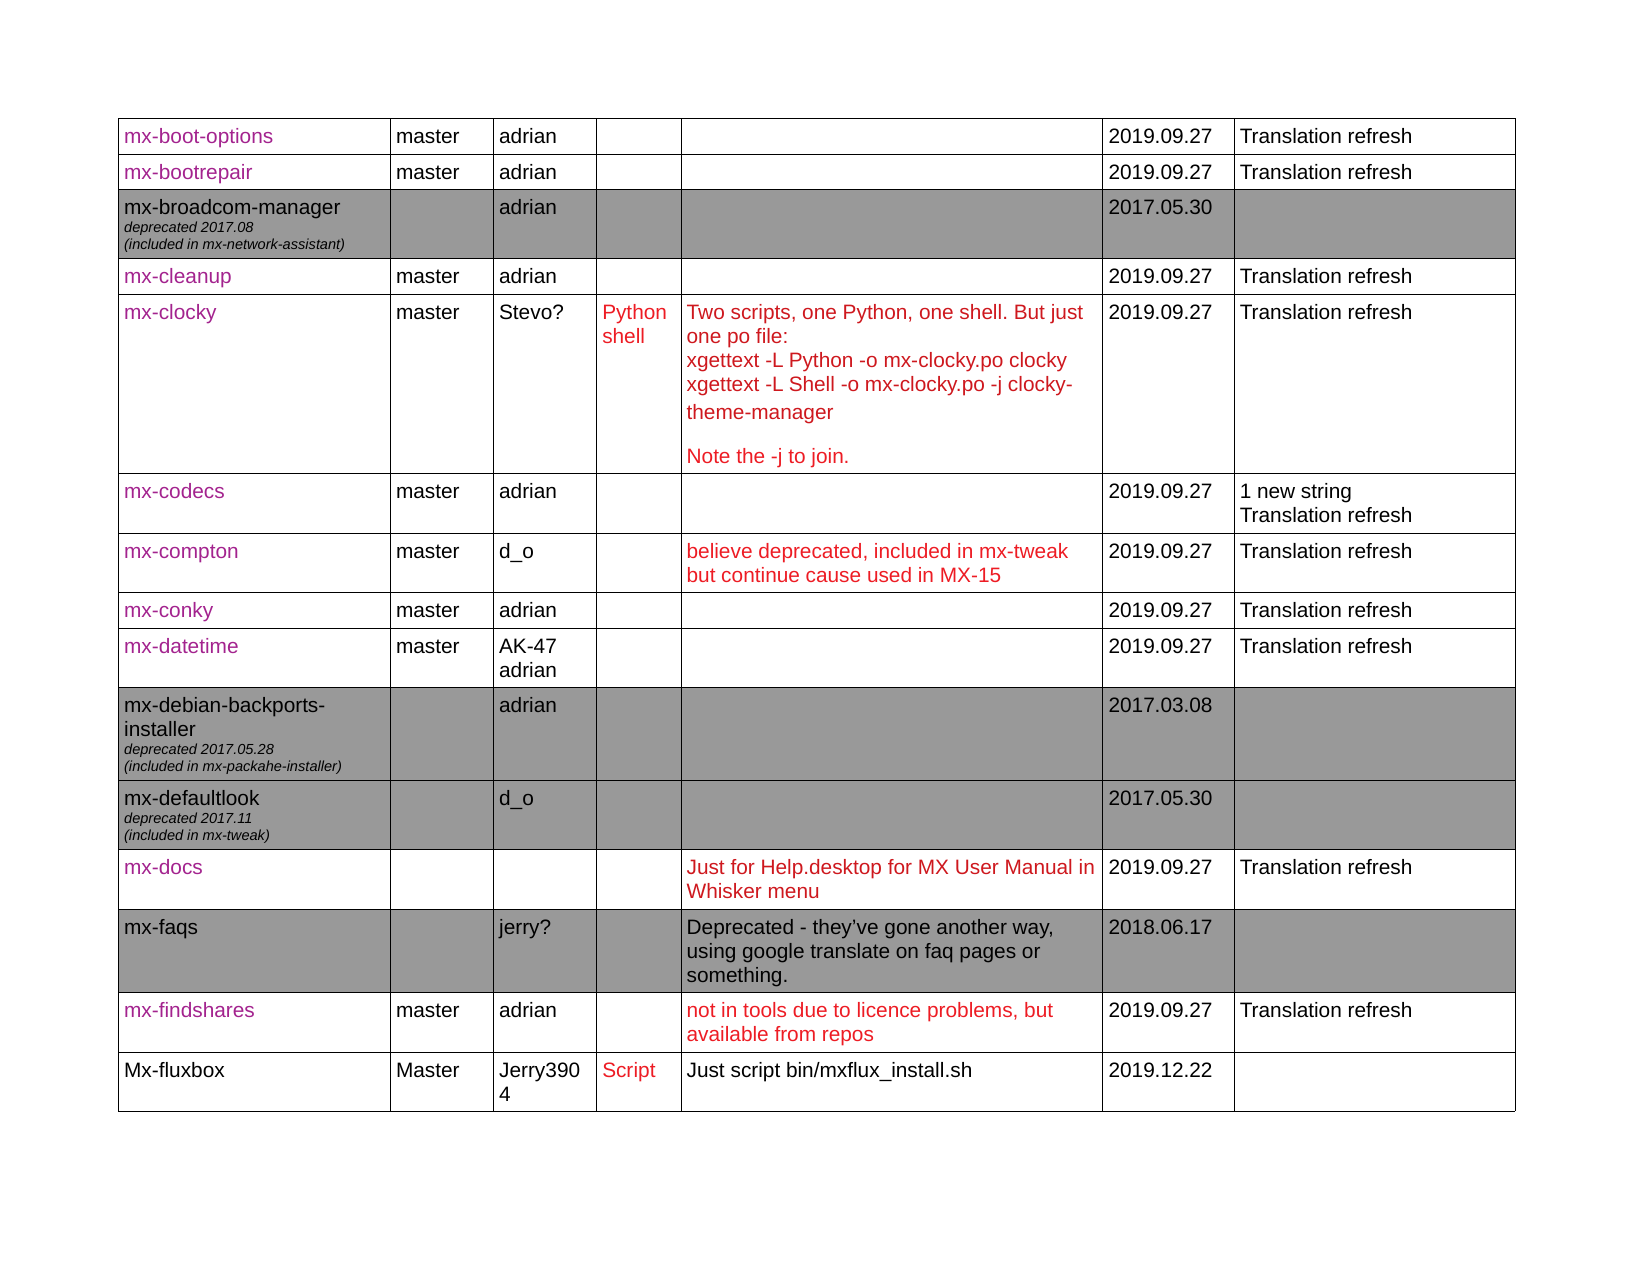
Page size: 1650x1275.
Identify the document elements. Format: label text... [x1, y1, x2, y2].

table_cell Script [597, 1053, 681, 1111]
table_cell adrian [494, 190, 596, 258]
table_cell [597, 474, 681, 533]
table_cell [682, 474, 1102, 533]
table_cell Translation refresh [1235, 295, 1515, 473]
table_cell [391, 910, 493, 992]
table_cell 2018.06.17 [1103, 910, 1234, 992]
table_cell mx-debian-backports-installer deprecated 2017.05.28 (included in mx-packahe-installer) [119, 688, 390, 780]
table_cell [1235, 781, 1515, 849]
table_cell [597, 190, 681, 258]
table_cell [597, 534, 681, 592]
table_cell [597, 259, 681, 294]
table_cell 2019.12.22 [1103, 1053, 1234, 1111]
table_cell [391, 190, 493, 258]
table_cell Python shell [597, 295, 681, 473]
table_cell adrian [494, 155, 596, 189]
table_cell master [391, 259, 493, 294]
table_cell [597, 993, 681, 1052]
table_cell Translation refresh [1235, 259, 1515, 294]
table_cell adrian [494, 119, 596, 154]
table_cell 2019.09.27 [1103, 850, 1234, 909]
table_cell [597, 910, 681, 992]
table_cell Deprecated - they’ve gone another way, using google translate on faq pages or something. [682, 910, 1102, 992]
table_cell [682, 259, 1102, 294]
table_cell Stevo? [494, 295, 596, 473]
table_cell mx-defaultlook deprecated 2017.11 (included in mx-tweak) [119, 781, 390, 849]
table_cell AK-47 adrian [494, 629, 596, 687]
table_cell master [391, 155, 493, 189]
table_cell [391, 781, 493, 849]
table_cell 2019.09.27 [1103, 593, 1234, 628]
table_cell master [391, 629, 493, 687]
table_cell Translation refresh [1235, 993, 1515, 1052]
table_cell mx-datetime [119, 629, 390, 687]
table_cell mx-faqs [119, 910, 390, 992]
table_cell mx-docs [119, 850, 390, 909]
table_cell Just script bin/mxflux_install.sh [682, 1053, 1102, 1111]
table_cell Translation refresh [1235, 155, 1515, 189]
table_cell mx-cleanup [119, 259, 390, 294]
table_cell mx-conky [119, 593, 390, 628]
table_cell [597, 688, 681, 780]
table_cell [682, 155, 1102, 189]
table_cell 2019.09.27 [1103, 993, 1234, 1052]
table_cell adrian [494, 993, 596, 1052]
table_cell [1235, 190, 1515, 258]
table_cell master [391, 593, 493, 628]
table_cell Translation refresh [1235, 534, 1515, 592]
table_cell Mx-fluxbox [119, 1053, 390, 1111]
table_cell Translation refresh [1235, 629, 1515, 687]
table_cell mx-bootrepair [119, 155, 390, 189]
table_cell d_o [494, 534, 596, 592]
table_cell [391, 850, 493, 909]
table_cell [1235, 910, 1515, 992]
table_cell master [391, 474, 493, 533]
table_cell [1235, 1053, 1515, 1111]
table_cell Translation refresh [1235, 119, 1515, 154]
table_cell jerry? [494, 910, 596, 992]
table_cell mx-codecs [119, 474, 390, 533]
table_cell master [391, 534, 493, 592]
table_cell 1 new string Translation refresh [1235, 474, 1515, 533]
table_cell [391, 688, 493, 780]
table_cell [597, 119, 681, 154]
table_cell mx-clocky [119, 295, 390, 473]
table_cell Jerry3904 [494, 1053, 596, 1111]
table_cell [682, 119, 1102, 154]
table_cell mx-boot-options [119, 119, 390, 154]
table_cell [597, 629, 681, 687]
table_cell master [391, 295, 493, 473]
table_cell Just for Help.desktop for MX User Manual in Whisker menu [682, 850, 1102, 909]
table_cell 2019.09.27 [1103, 474, 1234, 533]
table_cell adrian [494, 259, 596, 294]
table_cell master [391, 119, 493, 154]
table_cell 2019.09.27 [1103, 119, 1234, 154]
table_cell believe deprecated, included in mx-tweak but continue cause used in MX-15 [682, 534, 1102, 592]
table_cell [1235, 688, 1515, 780]
table_cell Translation refresh [1235, 850, 1515, 909]
table_cell 2019.09.27 [1103, 259, 1234, 294]
table_cell not in tools due to licence problems, but available from repos [682, 993, 1102, 1052]
table_cell adrian [494, 688, 596, 780]
table_cell [597, 593, 681, 628]
table_cell adrian [494, 474, 596, 533]
table_cell [682, 190, 1102, 258]
table_cell adrian [494, 593, 596, 628]
table_cell 2019.09.27 [1103, 534, 1234, 592]
table_cell [682, 629, 1102, 687]
table_cell [597, 155, 681, 189]
table_cell [682, 688, 1102, 780]
table_cell 2017.03.08 [1103, 688, 1234, 780]
table_cell 2017.05.30 [1103, 781, 1234, 849]
table_cell 2019.09.27 [1103, 155, 1234, 189]
table_cell mx-findshares [119, 993, 390, 1052]
table_cell d_o [494, 781, 596, 849]
table_cell [494, 850, 596, 909]
table_cell 2017.05.30 [1103, 190, 1234, 258]
table_cell [597, 850, 681, 909]
table_cell [597, 781, 681, 849]
table_cell Master [391, 1053, 493, 1111]
table_cell Translation refresh [1235, 593, 1515, 628]
table_cell mx-broadcom-manager deprecated 2017.08 (included in mx-network-assistant) [119, 190, 390, 258]
table_cell Two scripts, one Python, one shell. But just one po file: xgettext -L Python -o mx-clocky.po clocky xgettext -L Shell -o mx-clocky.po -j clocky-theme-manager Note the -j to join. [682, 295, 1102, 473]
table_cell mx-compton [119, 534, 390, 592]
table_cell [682, 781, 1102, 849]
table_cell [682, 593, 1102, 628]
table_cell master [391, 993, 493, 1052]
table_cell 2019.09.27 [1103, 295, 1234, 473]
table_cell 2019.09.27 [1103, 629, 1234, 687]
